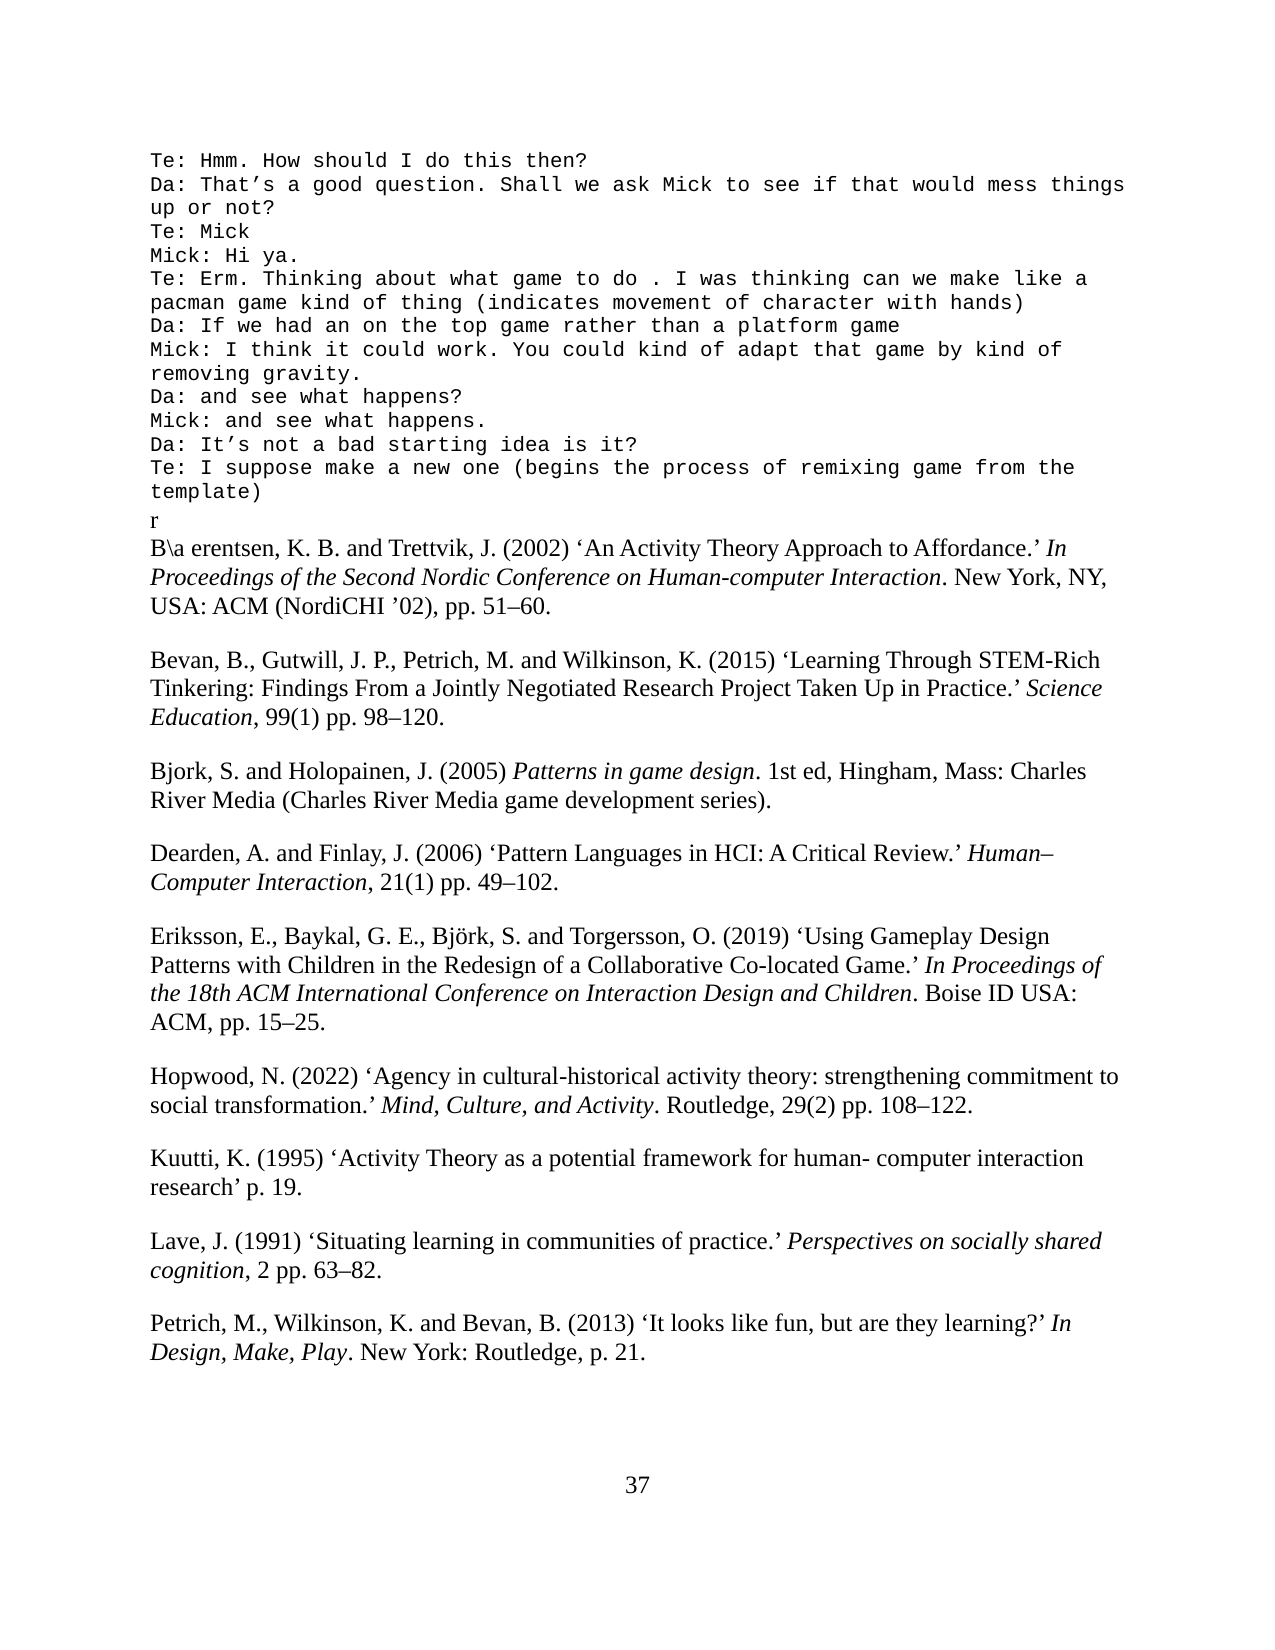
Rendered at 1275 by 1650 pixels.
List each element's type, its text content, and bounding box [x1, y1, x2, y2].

text B\a erentsen, K. B. and Trettvik, J. (2002) ‘An Activity Theory Approach to Affordance.’ In Proceedings of the Second Nordic Conference on Human-computer Interaction. New York, NY, USA: ACM (NordiCHI ’02), pp. 51–60. [150, 533, 1125, 620]
text Da: and see what happens? [150, 386, 1125, 410]
text Dearden, A. and Finlay, J. (2006) ‘Pattern Languages in HCI: A Critical Review.’ Human–Computer Interaction, 21(1) pp. 49–102. [150, 838, 1125, 896]
text Eriksson, E., Baykal, G. E., Björk, S. and Torgersson, O. (2019) ‘Using Gameplay Design Patterns with Children in the Redesign of a Collaborative Co-located Game.’ In Proceedings of the 18th ACM International Conference on Interaction Design and Children. Boise ID USA: ACM, pp. 15–25. [150, 921, 1125, 1036]
text Petrich, M., Wilkinson, K. and Bevan, B. (2013) ‘It looks like fun, but are they learning?’ In Design, Make, Play. New York: Routledge, p. 21. [150, 1308, 1125, 1366]
text Da: It’s not a bad starting idea is it? [150, 434, 1125, 457]
text Mick: Hi ya. [150, 244, 1125, 268]
text Kuutti, K. (1995) ‘Activity Theory as a potential framework for human- computer interaction research’ p. 19. [150, 1143, 1125, 1201]
text Mick: I think it could work. You could kind of adapt that game by kind of removing gravity. [150, 339, 1125, 386]
text r [150, 505, 1125, 533]
text Te: Hmm. How should I do this then? [150, 150, 1125, 174]
text Bevan, B., Gutwill, J. P., Petrich, M. and Wilkinson, K. (2015) ‘Learning Through STEM-Rich Tinkering: Findings From a Jointly Negotiated Research Project Taken Up in Practice.’ Science Education, 99(1) pp. 98–120. [150, 645, 1125, 731]
text Te: Mick [150, 221, 1125, 244]
text Bjork, S. and Holopainen, J. (2005) Patterns in game design. 1st ed, Hingham, Mass: Charles River Media (Charles River Media game development series). [150, 756, 1125, 813]
text Te: Erm. Thinking about what game to do . I was thinking can we make like a pacman game kind of thing (indicates movement of character with hands) [150, 268, 1125, 316]
text Da: That’s a good question. Shall we ask Mick to see if that would mess things up or not? [150, 174, 1125, 221]
text Mick: and see what happens. [150, 410, 1125, 434]
text Hopwood, N. (2022) ‘Agency in cultural-historical activity theory: strengthening commitment to social transformation.’ Mind, Culture, and Activity. Routledge, 29(2) pp. 108–122. [150, 1061, 1125, 1118]
text Lave, J. (1991) ‘Situating learning in communities of practice.’ Perspectives on socially shared cognition, 2 pp. 63–82. [150, 1226, 1125, 1283]
text Da: If we had an on the top game rather than a platform game [150, 316, 1125, 339]
text Te: I suppose make a new one (begins the process of remixing game from the template) [150, 457, 1125, 505]
